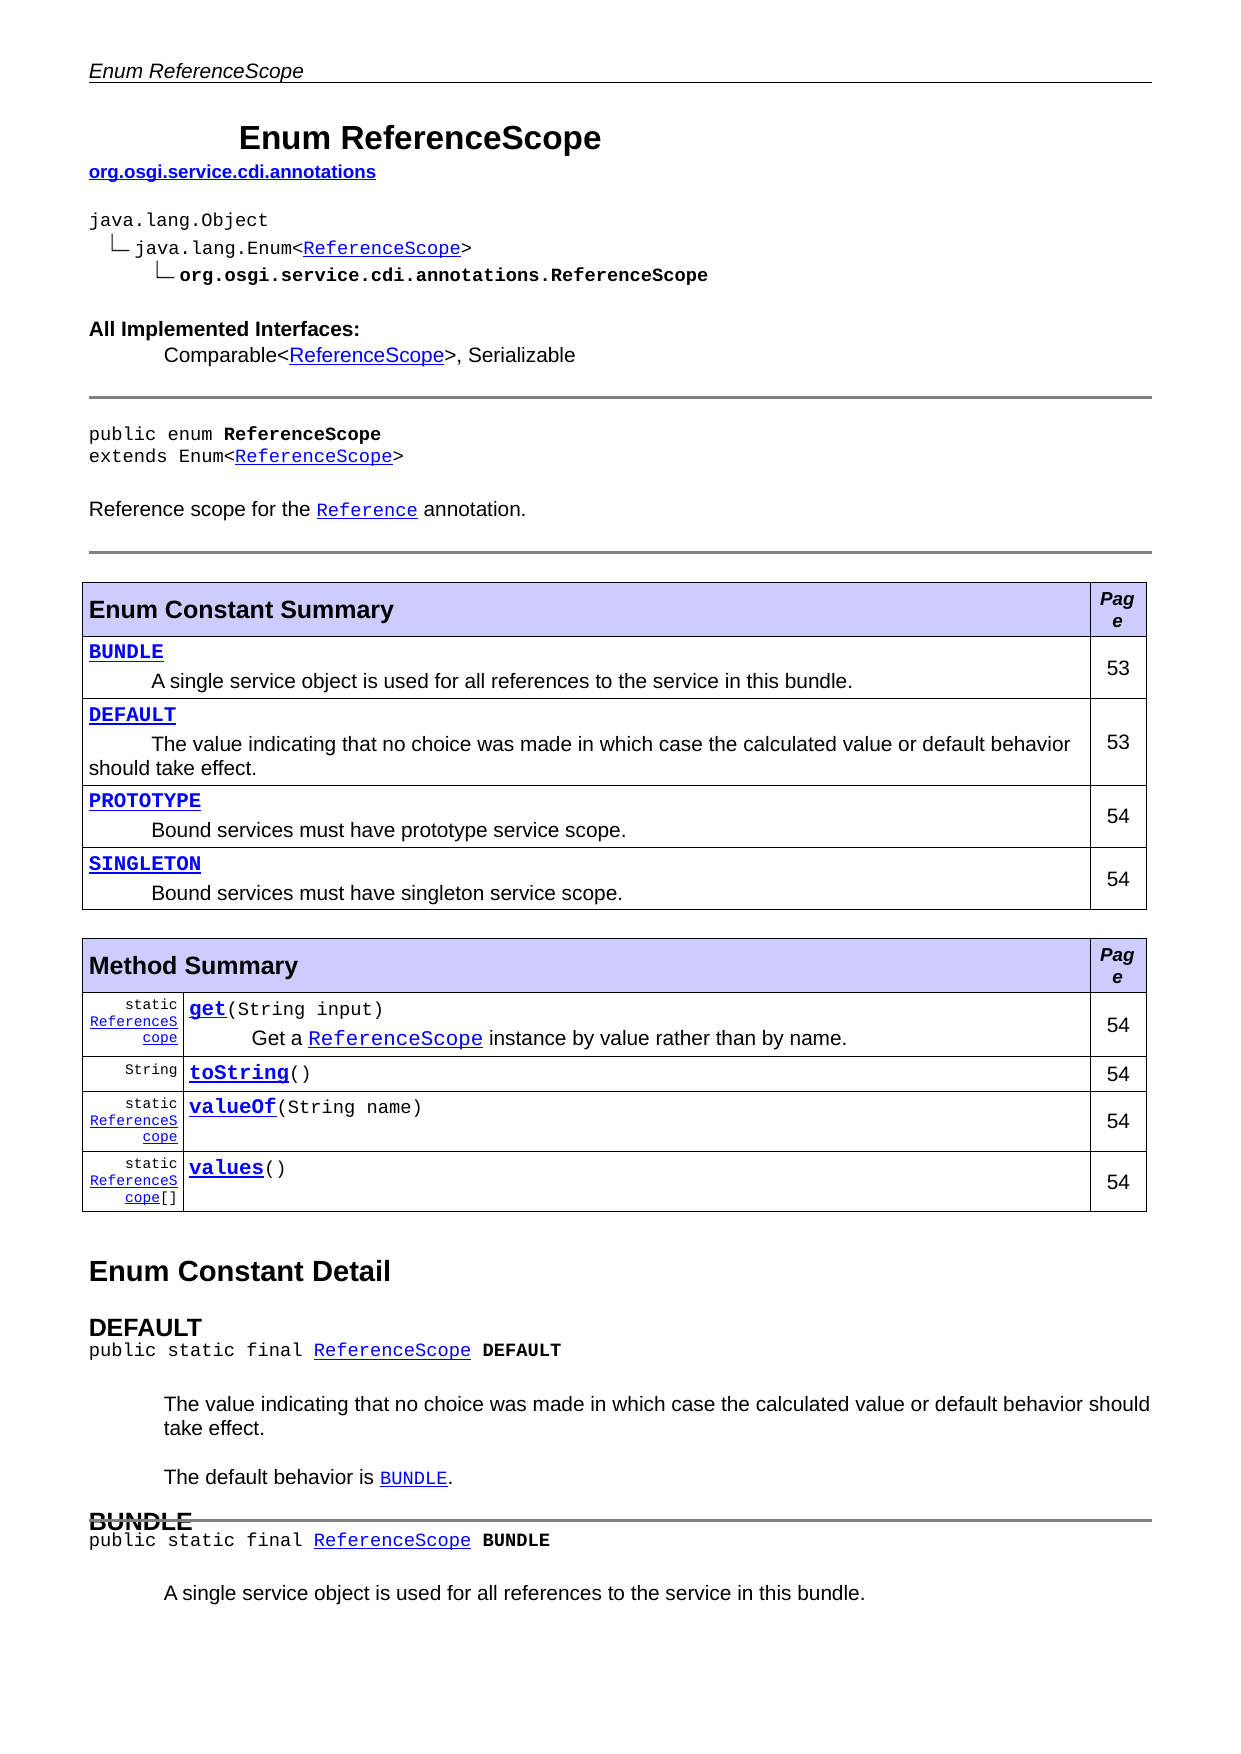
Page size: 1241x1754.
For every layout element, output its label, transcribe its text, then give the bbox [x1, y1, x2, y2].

table_cell values() [184, 1152, 1090, 1211]
text public static final ReferenceScope BUNDLE [88, 1531, 1152, 1552]
table_cell 54 [1091, 1057, 1146, 1091]
table_header Method Summary [83, 939, 1090, 992]
subtitle DEFAULT [88, 1312, 1152, 1341]
table_cell DEFAULT The value indicating that no choice was made in which case the calculated value or default behavior should take effect. [83, 699, 1090, 784]
text public static final ReferenceScope DEFAULT [88, 1341, 1152, 1362]
text org.osgi.service.cdi.annotations.ReferenceScope [88, 260, 1152, 287]
table_cell static ReferenceScope[] [83, 1152, 183, 1211]
table_cell valueOf(String name) [184, 1092, 1090, 1151]
picture [111, 232, 135, 255]
text org.osgi.service.cdi.annotations [88, 160, 1152, 182]
table_cell 53 [1091, 637, 1146, 698]
table_cell toString() [184, 1057, 1090, 1091]
table_cell PROTOTYPE Bound services must have prototype service scope. [83, 786, 1090, 847]
table_cell get(String input) Get a ReferenceScope instance by value rather than by name. [184, 993, 1090, 1056]
table_cell 53 [1091, 699, 1146, 784]
picture [156, 260, 180, 282]
text A single service object is used for all references to the service in this bundle. [163, 1581, 1152, 1605]
table_cell 54 [1091, 1152, 1146, 1211]
text Reference scope for the Reference annotation. [88, 497, 1152, 522]
text java.lang.Enum<ReferenceScope> [88, 232, 1152, 260]
table_cell BUNDLE A single service object is used for all references to the service in this bundle. [83, 637, 1090, 698]
table_cell static ReferenceScope [83, 993, 183, 1056]
table_cell 54 [1091, 993, 1146, 1056]
text public enum ReferenceScope [88, 425, 1152, 446]
table_header Page [1091, 583, 1146, 636]
subtitle Enum ReferenceScope [238, 118, 1152, 157]
text Comparable<ReferenceScope>, Serializable [163, 343, 1152, 367]
table_cell SINGLETON Bound services must have singleton service scope. [83, 848, 1090, 909]
text The value indicating that no choice was made in which case the calculated value or default behavior should take effect. [163, 1392, 1152, 1439]
table_cell 54 [1091, 1092, 1146, 1151]
subtitle All Implemented Interfaces: [88, 317, 1152, 341]
subtitle Enum Constant Detail [88, 1253, 1152, 1287]
table_cell static ReferenceScope [83, 1092, 183, 1151]
text extends Enum<ReferenceScope> [88, 446, 1152, 468]
table_cell String [83, 1057, 183, 1091]
text java.lang.Object [88, 211, 1152, 232]
table_header Page [1091, 939, 1146, 992]
table_cell 54 [1091, 848, 1146, 909]
table_header Enum Constant Summary [83, 583, 1090, 636]
text The default behavior is BUNDLE. [163, 1464, 1152, 1490]
table_cell 54 [1091, 786, 1146, 847]
